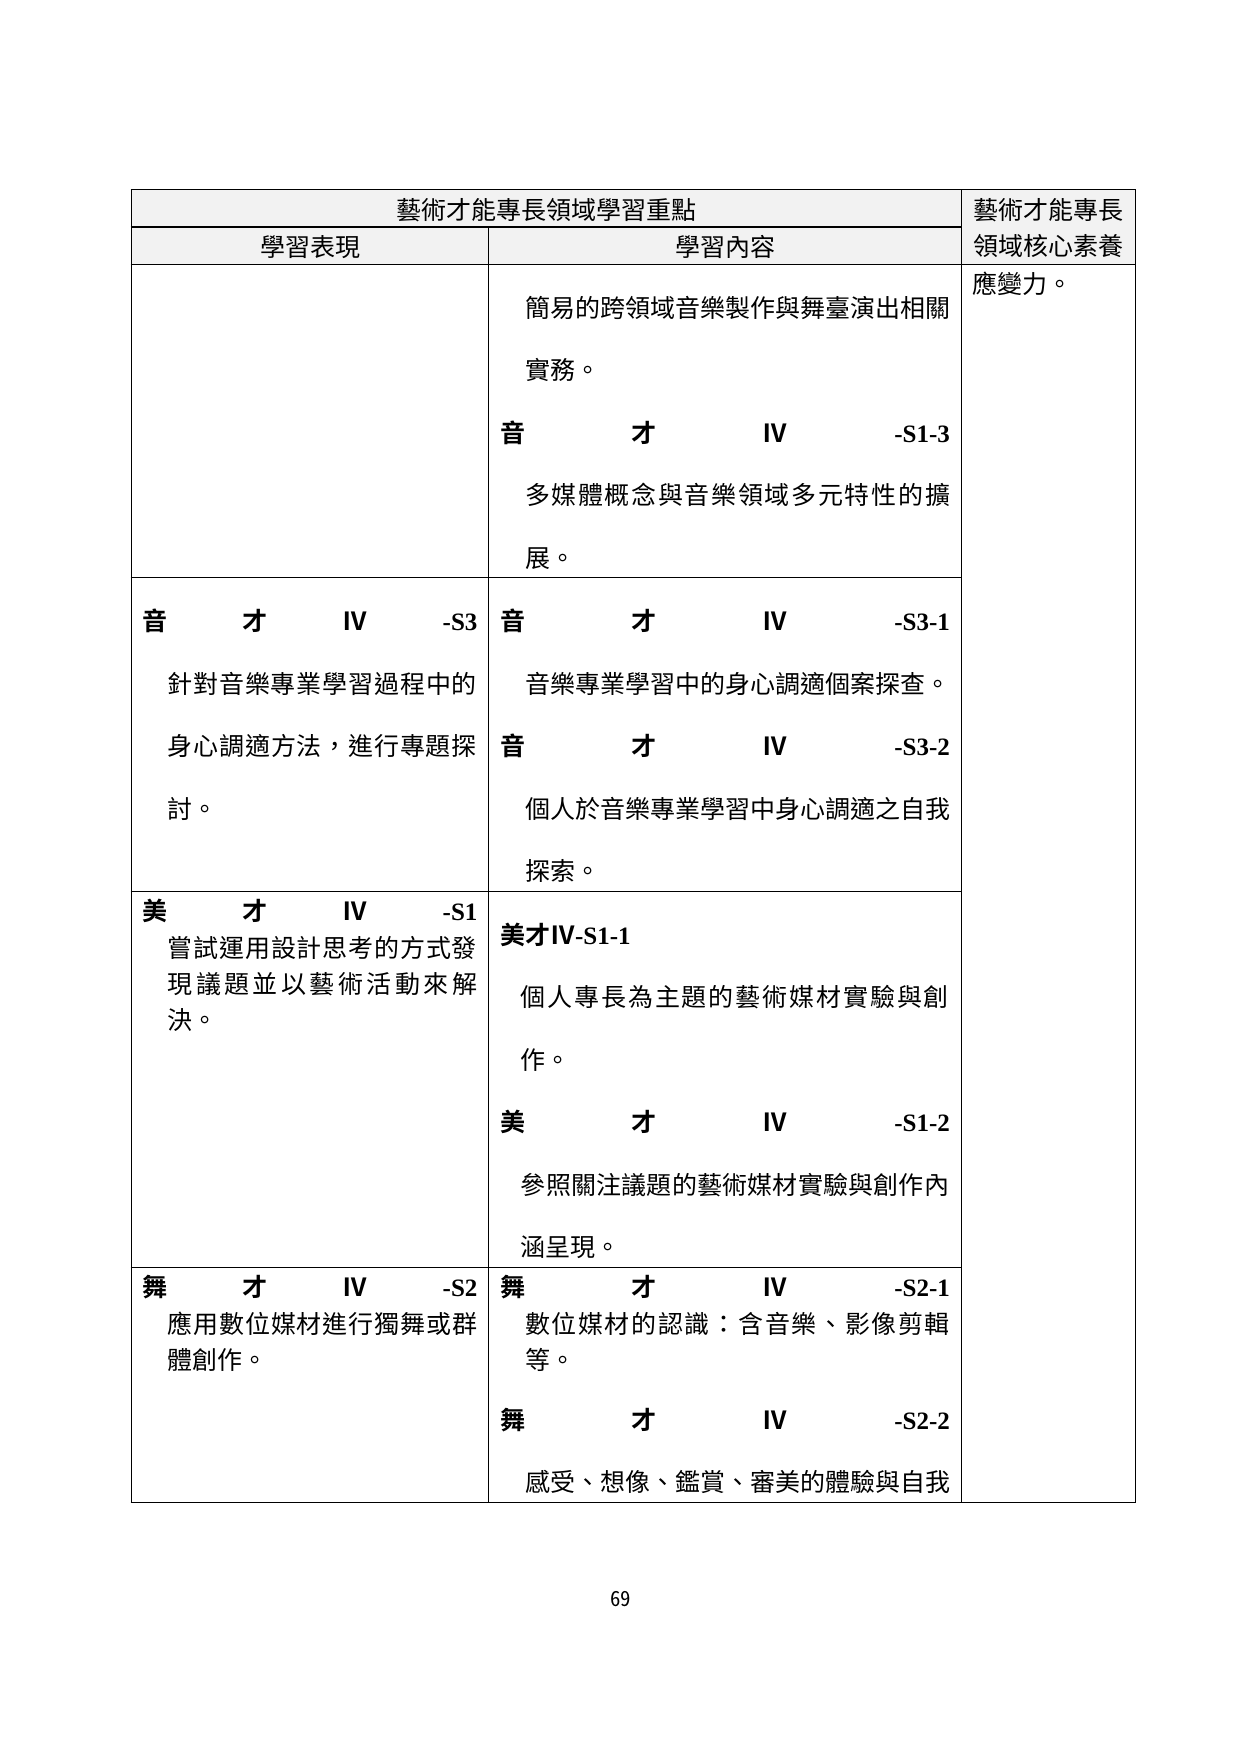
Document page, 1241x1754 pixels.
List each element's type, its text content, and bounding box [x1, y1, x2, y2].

table_cell 學習表現 [132, 228, 488, 264]
table_cell 舞才Ⅳ-S2 應用數位媒材進行獨舞或群體創作。 [132, 1268, 488, 1502]
table_cell 學習內容 [489, 228, 961, 264]
table_cell 美才Ⅳ-S1-1 個人專長為主題的藝術媒材實驗與創作。 美才Ⅳ-S1-2 參照關注議題的藝術媒材實驗與創作內涵呈現。 [489, 892, 961, 1267]
table_cell 舞才Ⅳ-S2-1 數位媒材的認識：含音樂、影像剪輯等。 舞才Ⅳ-S2-2 感受、想像、鑑賞、審美的體驗與自我 [489, 1268, 961, 1502]
table_header 藝術才能專長領域核心素養 [962, 190, 1135, 264]
table_cell 應變力。 [962, 265, 1135, 1502]
table_cell 簡易的跨領域音樂製作與舞臺演出相關實務。 音才Ⅳ-S1-3 多媒體概念與音樂領域多元特性的擴展。 [489, 265, 961, 577]
table_cell [132, 265, 488, 577]
table_cell 音才Ⅳ-S3 針對音樂專業學習過程中的身心調適方法，進行專題探討。 [132, 578, 488, 891]
table_header 藝術才能專長領域學習重點 [132, 190, 961, 226]
table_cell 美才Ⅳ-S1 嘗試運用設計思考的方式發現議題並以藝術活動來解決。 [132, 892, 488, 1267]
table_cell 音才Ⅳ-S3-1 音樂專業學習中的身心調適個案探查。 音才Ⅳ-S3-2 個人於音樂專業學習中身心調適之自我探索。 [489, 578, 961, 891]
